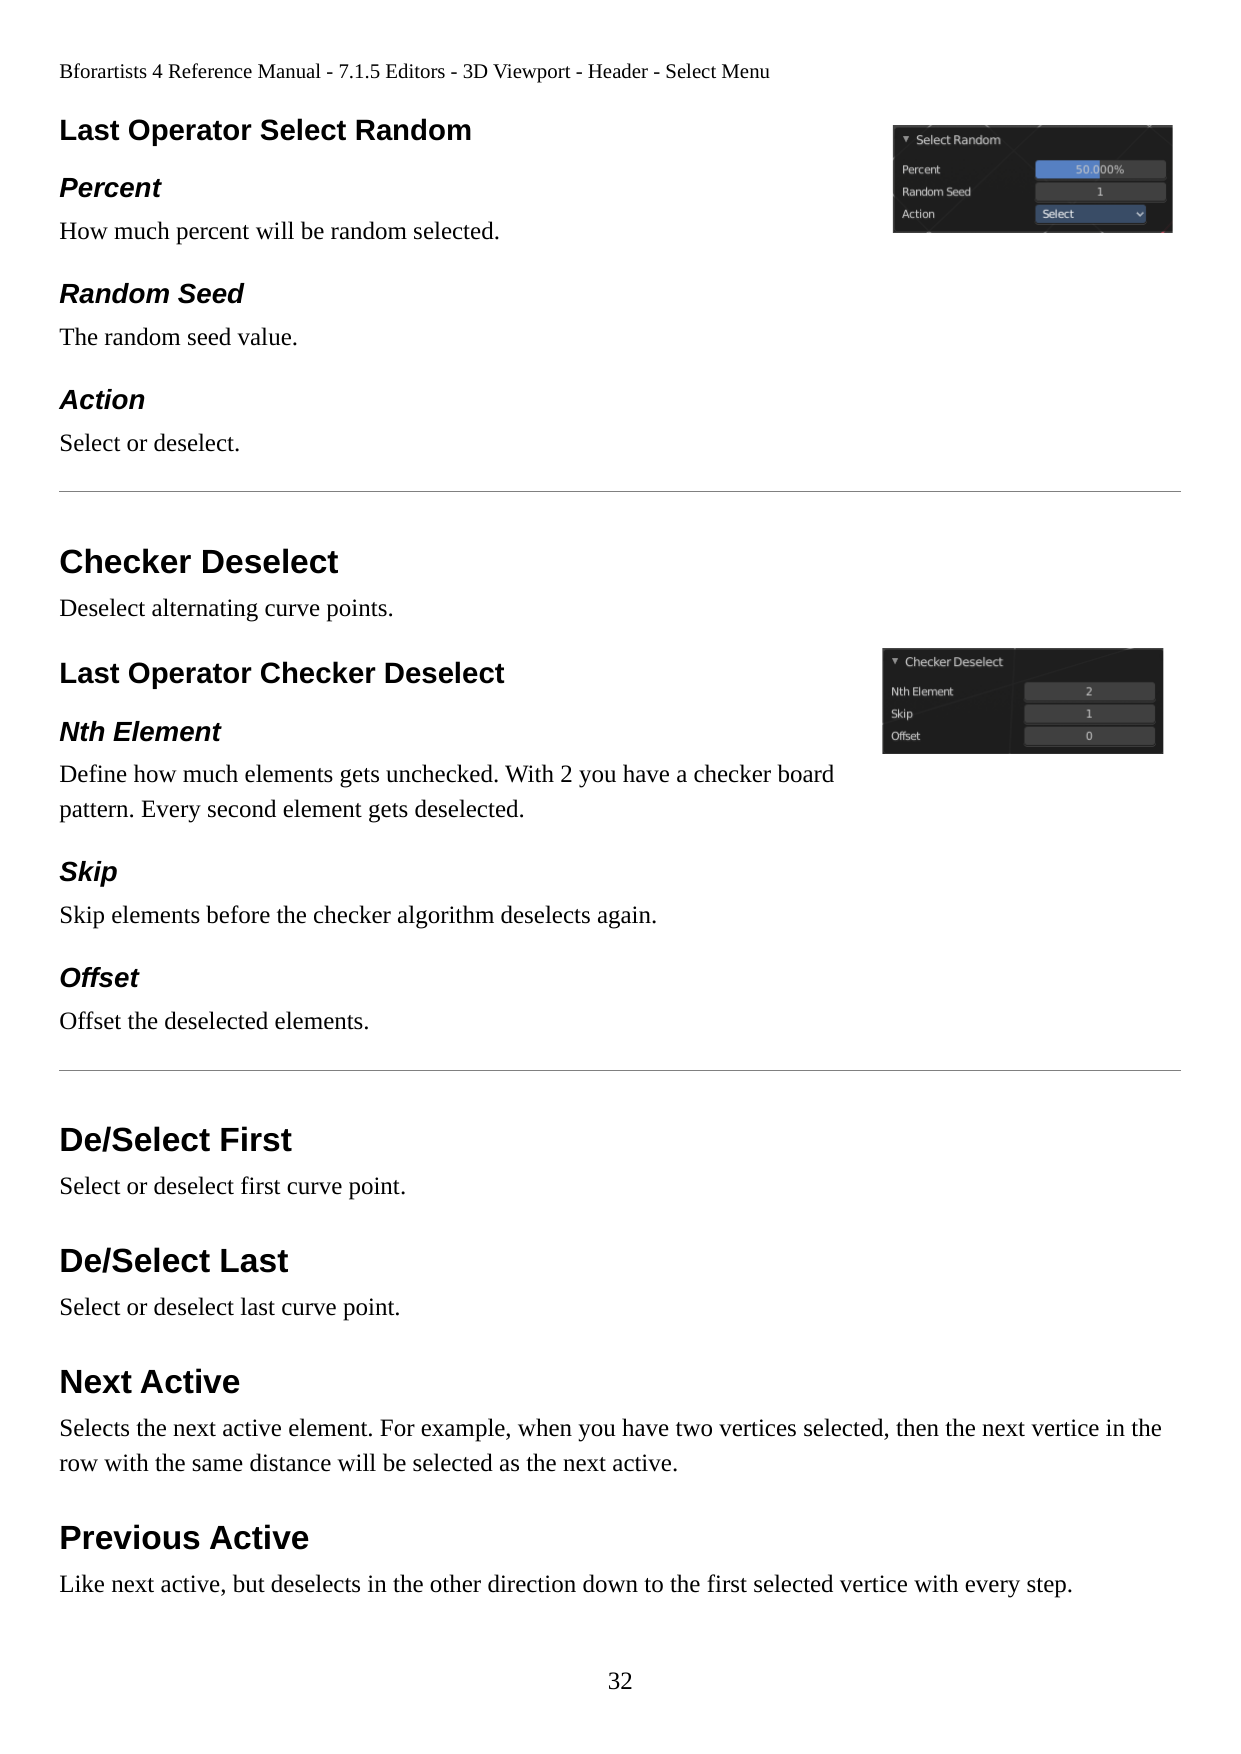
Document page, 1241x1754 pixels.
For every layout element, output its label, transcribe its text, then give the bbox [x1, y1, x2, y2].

subtitle De/Select First [59, 1120, 1181, 1159]
text Skip elements before the checker algorithm deselects again. [59, 900, 1181, 929]
subtitle Random Seed [59, 277, 1181, 309]
picture [892, 125, 1173, 233]
subtitle Action [59, 383, 1181, 415]
subtitle Last Operator Checker Deselect [59, 656, 882, 690]
text Selects the next active element. For example, when you have two vertices selected, then the next vertice in the row with the same distance will be selected as the next active. [59, 1413, 1181, 1476]
text Like next active, but deselects in the other direction down to the first selected vertice with every step. [59, 1569, 1181, 1597]
text Deselect alternating curve points. [59, 593, 1181, 622]
subtitle Last Operator Select Random [59, 113, 1181, 146]
picture [882, 648, 1164, 754]
text How much percent will be random selected. [59, 216, 1181, 244]
subtitle Nth Element [59, 715, 882, 747]
subtitle Offset [59, 962, 1181, 993]
text Select or deselect first curve point. [59, 1171, 1181, 1200]
subtitle [1164, 715, 1181, 747]
subtitle Previous Active [59, 1518, 1181, 1556]
subtitle [1173, 171, 1181, 203]
subtitle De/Select Last [59, 1241, 1181, 1280]
text Select or deselect. [59, 428, 1181, 456]
subtitle Checker Deselect [59, 542, 1181, 580]
text Define how much elements gets unchecked. With 2 you have a checker board pattern. Every second element gets deselected. [59, 759, 1181, 823]
text Offset the deselected elements. [59, 1006, 1181, 1035]
subtitle Next Active [59, 1362, 1181, 1401]
subtitle Skip [59, 856, 1181, 887]
subtitle Percent [59, 171, 892, 203]
text The random seed value. [59, 322, 1181, 350]
text Select or deselect last curve point. [59, 1292, 1181, 1321]
